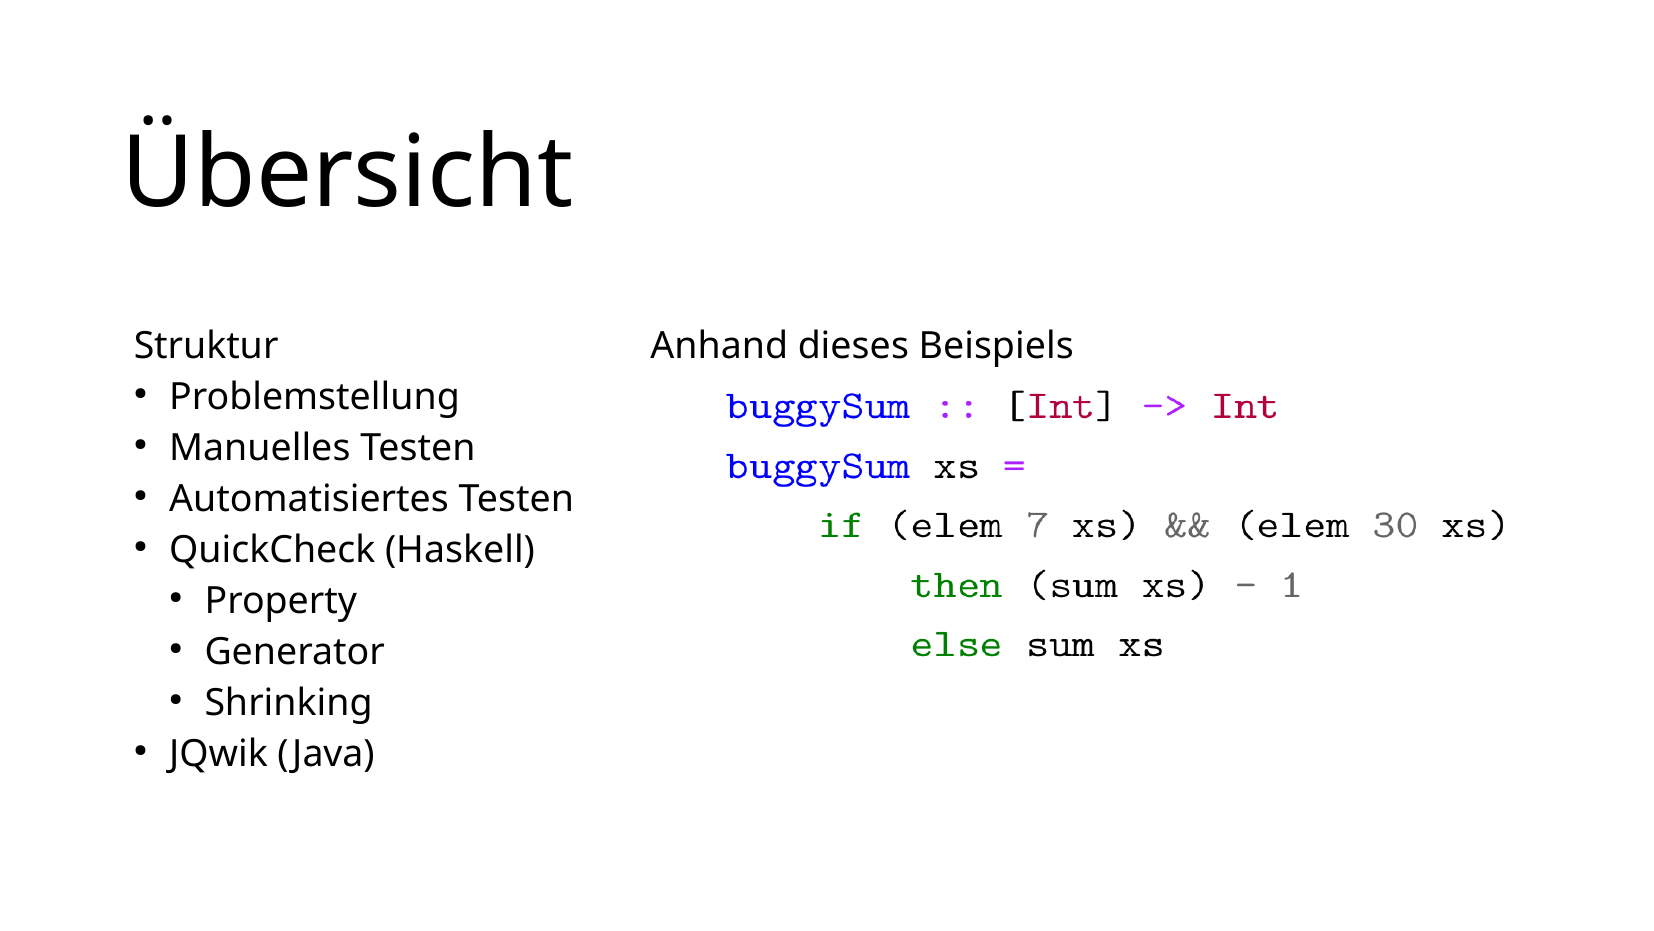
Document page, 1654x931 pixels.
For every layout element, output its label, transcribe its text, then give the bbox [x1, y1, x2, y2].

text_box Übersicht [107, 92, 1076, 244]
picture [708, 377, 1534, 677]
text_box Struktur Anhand dieses Beispiels Problemstellung Manuelles Testen Automatisiertes Testen QuickCheck (Haskell) Property Generator Shrinking JQwik (Java) [118, 310, 1379, 785]
